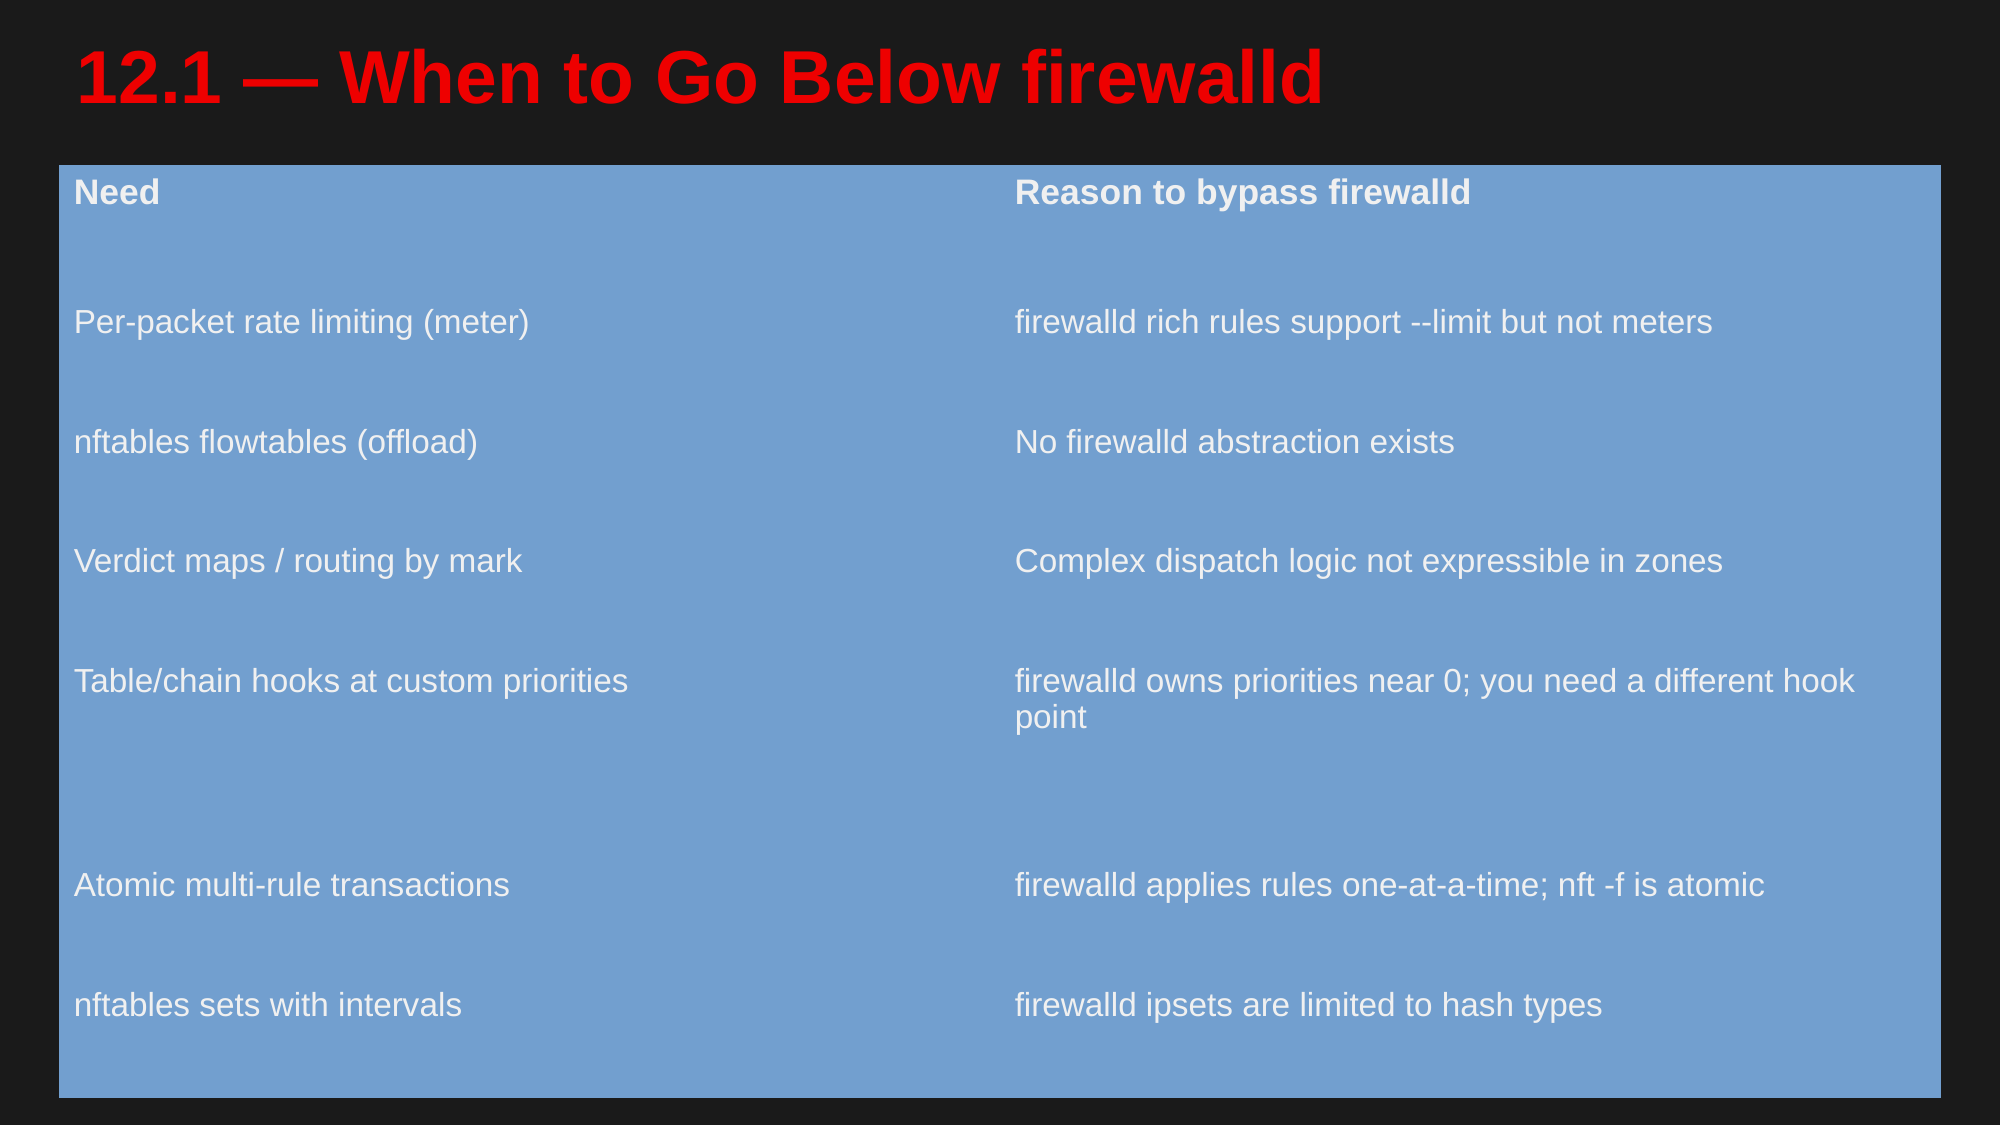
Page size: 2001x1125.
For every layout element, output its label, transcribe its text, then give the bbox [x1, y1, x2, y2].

table_cell No firewalld abstraction exists [1000, 416, 1941, 535]
table_cell nftables flowtables (offload) [59, 416, 1000, 535]
table_cell firewalld applies rules one-at-a-time; nft -f is atomic [1000, 859, 1941, 979]
table_cell Per-packet rate limiting (meter) [59, 296, 1000, 416]
table_cell nftables sets with intervals [59, 979, 1000, 1098]
table_header Reason to bypass firewalld [1000, 165, 1941, 296]
table_cell firewalld ipsets are limited to hash types [1000, 979, 1941, 1098]
table_cell Verdict maps / routing by mark [59, 535, 1000, 655]
table_header Need [59, 165, 1000, 296]
table_cell firewalld owns priorities near 0; you need a different hook point [1000, 655, 1941, 859]
table_cell firewalld rich rules support --limit but not meters [1000, 296, 1941, 416]
table_cell Complex dispatch logic not expressible in zones [1000, 535, 1941, 655]
table_cell Table/chain hooks at custom priorities [59, 655, 1000, 859]
table_cell Atomic multi-rule transactions [59, 859, 1000, 979]
text_box 12.1 — When to Go Below firewalld [59, 23, 1942, 142]
